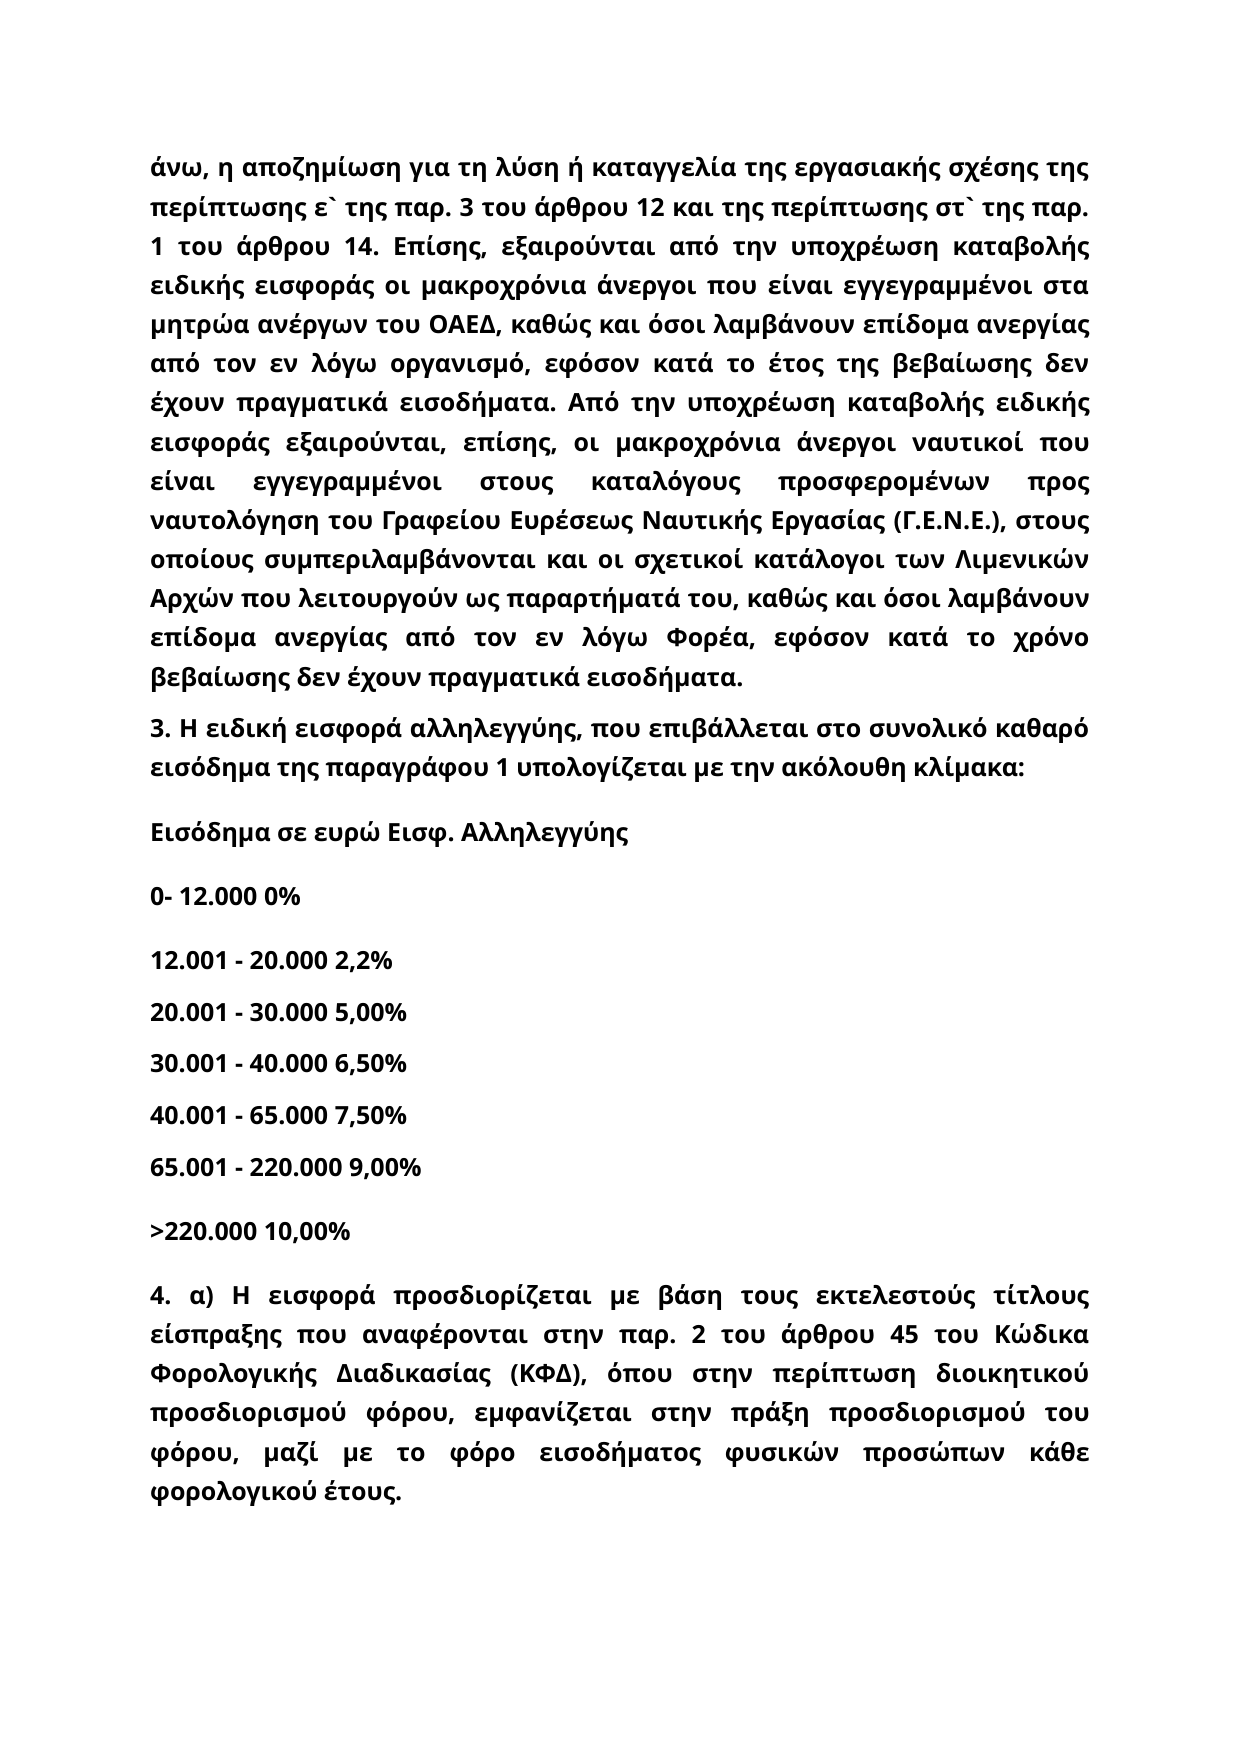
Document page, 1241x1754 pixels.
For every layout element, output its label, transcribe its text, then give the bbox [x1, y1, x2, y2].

text 4. α) Η εισφορά προσδιορίζεται με βάση τους εκτελεστούς τίτλους είσπραξης που αναφέρονται στην παρ. 2 του άρθρου 45 του Κώδικα Φορολογικής Διαδικασίας (ΚΦΔ), όπου στην περίπτωση διοικητικού προσδιορισμού φόρου, εμφανίζεται στην πράξη προσδιορισμού του φόρου, μαζί με το φόρο εισοδήματος φυσικών προσώπων κάθε φορολογικού έτους. [150, 1277, 1090, 1507]
text άνω, η αποζημίωση για τη λύση ή καταγγελία της εργασιακής σχέσης της περίπτωσης ε` της παρ. 3 του άρθρου 12 και της περίπτωσης στ` της παρ. 1 του άρθρου 14. Επίσης, εξαιρούνται από την υποχρέωση καταβολής ειδικής εισφοράς οι μακροχρόνια άνεργοι που είναι εγγεγραμμένοι στα μητρώα ανέργων του ΟΑΕΔ, καθώς και όσοι λαμβάνουν επίδομα ανεργίας από τον εν λόγω οργανισμό, εφόσον κατά το έτος της βεβαίωσης δεν έχουν πραγματικά εισοδήματα. Από την υποχρέωση καταβολής ειδικής εισφοράς εξαιρούνται, επίσης, οι μακροχρόνια άνεργοι ναυτικοί που είναι εγγεγραμμένοι στους καταλόγους προσφερομένων προς ναυτολόγηση του Γραφείου Ευρέσεως Ναυτικής Εργασίας (Γ.Ε.Ν.Ε.), στους οποίους συμπεριλαμβάνονται και οι σχετικοί κατάλογοι των Λιμενικών Αρχών που λειτουργούν ως παραρτήματά του, καθώς και όσοι λαμβάνουν επίδομα ανεργίας από τον εν λόγω Φορέα, εφόσον κατά το χρόνο βεβαίωσης δεν έχουν πραγματικά εισοδήματα. [150, 150, 1090, 693]
text 20.001 - 30.000 5,00% [150, 994, 1090, 1028]
text 12.001 - 20.000 2,2% [150, 942, 1090, 977]
text Εισόδημα σε ευρώ Εισφ. Αλληλεγγύης [150, 814, 1090, 848]
text 65.001 - 220.000 9,00% [150, 1149, 1090, 1183]
text 40.001 - 65.000 7,50% [150, 1097, 1090, 1132]
text >220.000 10,00% [150, 1213, 1090, 1247]
text 3. Η ειδική εισφορά αλληλεγγύης, που επιβάλλεται στο συνολικό καθαρό εισόδημα της παραγράφου 1 υπολογίζεται με την ακόλουθη κλίμακα: [150, 711, 1090, 784]
text 30.001 - 40.000 6,50% [150, 1046, 1090, 1080]
text 0- 12.000 0% [150, 878, 1090, 912]
